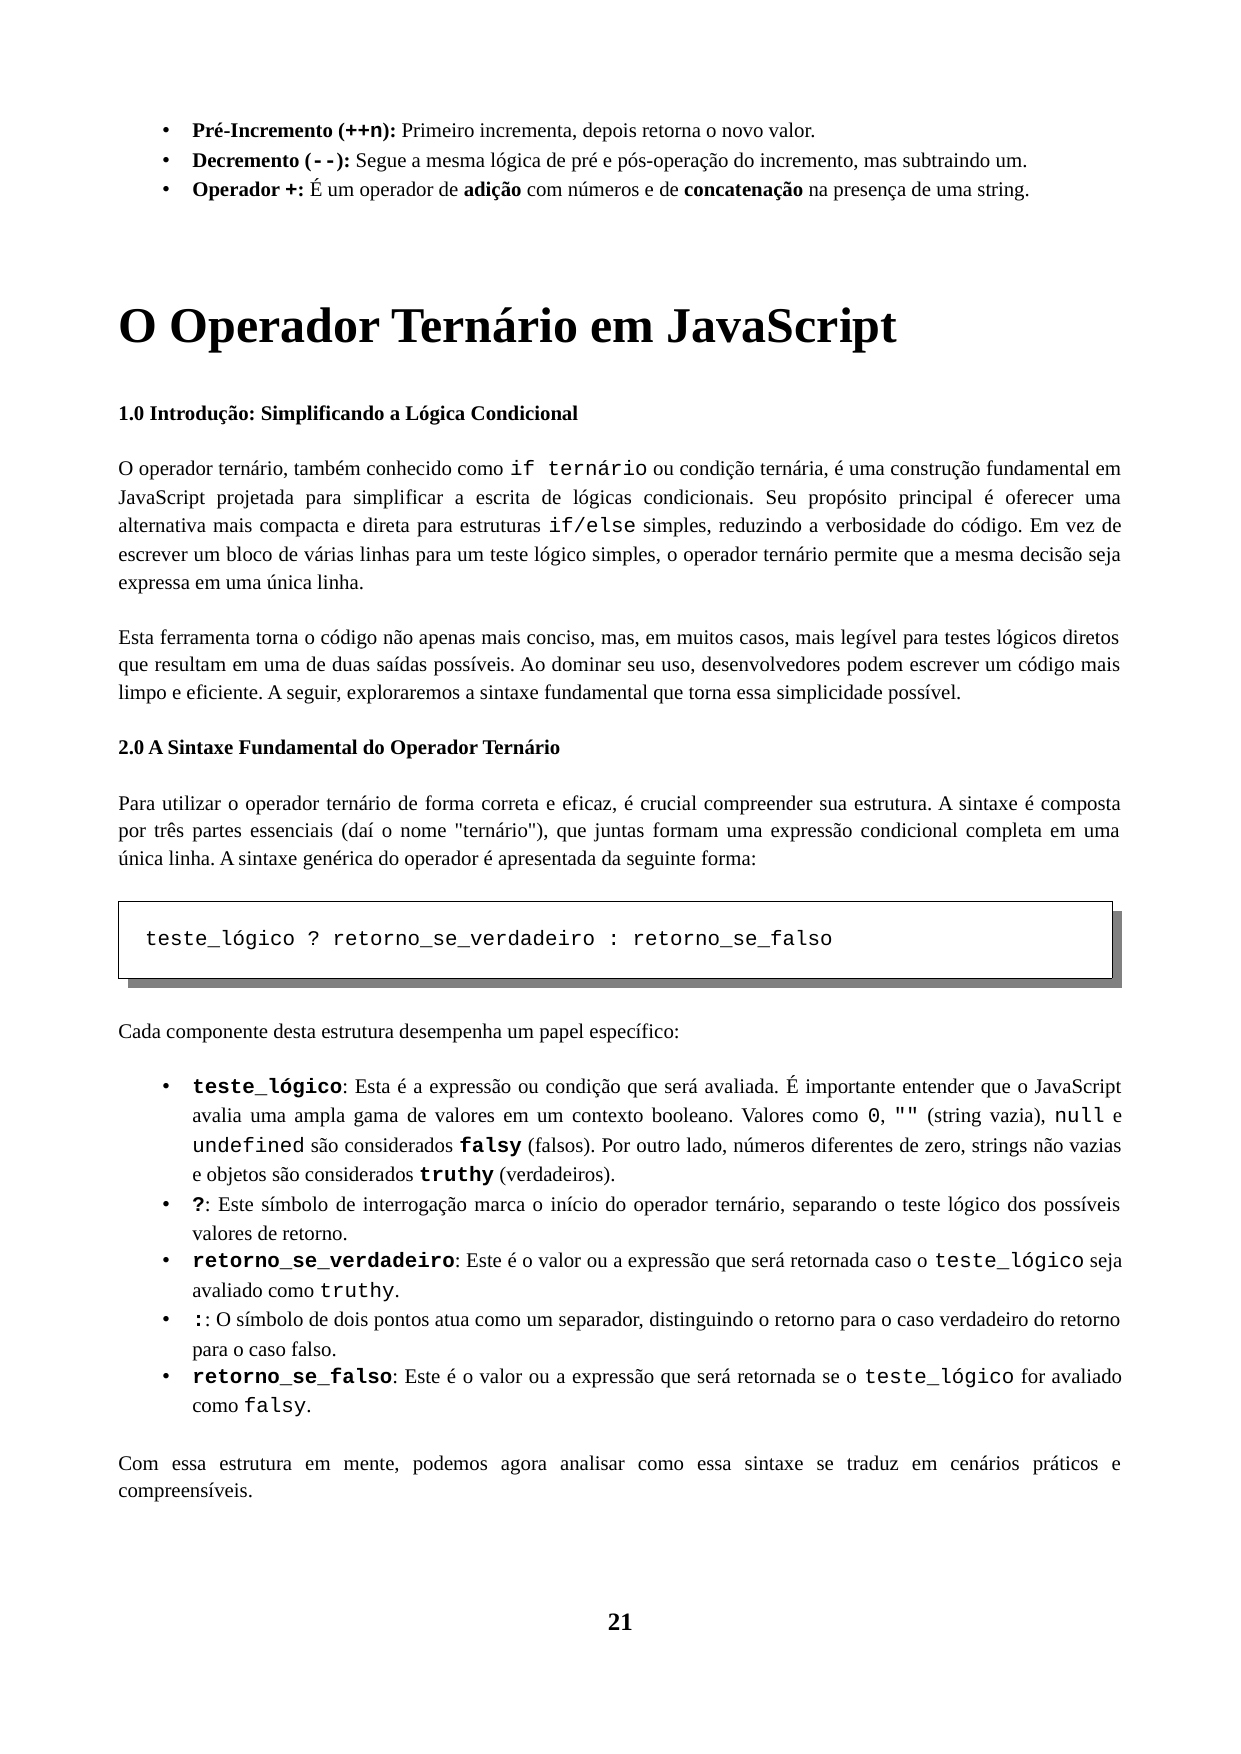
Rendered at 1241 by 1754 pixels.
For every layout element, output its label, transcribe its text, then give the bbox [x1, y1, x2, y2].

list teste_lógico: Esta é a expressão ou condição que será avaliada. É importante entender que o JavaScript avalia uma ampla gama de valores em um contexto booleano. Valores como 0, "" (string vazia), null e undefined são considerados falsy (falsos). Por outro lado, números diferentes de zero, strings não vazias e objetos são considerados truthy (verdadeiros). [162, 1074, 1122, 1188]
subtitle 2.0 A Sintaxe Fundamental do Operador Ternário [118, 735, 1122, 759]
text O operador ternário, também conhecido como if ternário ou condição ternária, é uma construção fundamental em JavaScript projetada para simplificar a escrita de lógicas condicionais. Seu propósito principal é oferecer uma alternativa mais compacta e direta para estruturas if/else simples, reduzindo a verbosidade do código. Em vez de escrever um bloco de várias linhas para um teste lógico simples, o operador ternário permite que a mesma decisão seja expressa em uma única linha. [118, 456, 1122, 594]
list retorno_se_falso: Este é o valor ou a expressão que será retornada se o teste_lógico for avaliado como falsy. [162, 1364, 1122, 1419]
subtitle 1.0 Introdução: Simplificando a Lógica Condicional [118, 401, 1122, 425]
list ?: Este símbolo de interrogação marca o início do operador ternário, separando o teste lógico dos possíveis valores de retorno. [162, 1192, 1122, 1245]
text Com essa estrutura em mente, podemos agora analisar como essa sintaxe se traduz em cenários práticos e compreensíveis. [118, 1451, 1122, 1502]
subtitle O Operador Ternário em JavaScript [118, 296, 1122, 353]
list retorno_se_verdadeiro: Este é o valor ou a expressão que será retornada caso o teste_lógico seja avaliado como truthy. [162, 1248, 1122, 1303]
text Cada componente desta estrutura desempenha um papel específico: [118, 1019, 1122, 1043]
list Decremento (--): Segue a mesma lógica de pré e pós-operação do incremento, mas subtraindo um. [162, 148, 1122, 173]
text Para utilizar o operador ternário de forma correta e eficaz, é crucial compreender sua estrutura. A sintaxe é composta por três partes essenciais (daí o nome "ternário"), que juntas formam uma expressão condicional completa em uma única linha. A sintaxe genérica do operador é apresentada da seguinte forma: [118, 790, 1122, 870]
text Esta ferramenta torna o código não apenas mais conciso, mas, em muitos casos, mais legível para testes lógicos diretos que resultam em uma de duas saídas possíveis. Ao dominar seu uso, desenvolvedores podem escrever um código mais limpo e eficiente. A seguir, exploraremos a sintaxe fundamental que torna essa simplicidade possível. [118, 625, 1122, 704]
text teste_lógico ? retorno_se_verdadeiro : retorno_se_falso [119, 902, 1112, 978]
list :: O símbolo de dois pontos atua como um separador, distinguindo o retorno para o caso verdadeiro do retorno para o caso falso. [162, 1307, 1122, 1361]
list Pré-Incremento (++n): Primeiro incrementa, depois retorna o novo valor. [162, 118, 1122, 144]
list Operador +: É um operador de adição com números e de concatenação na presença de uma string. [162, 177, 1122, 203]
